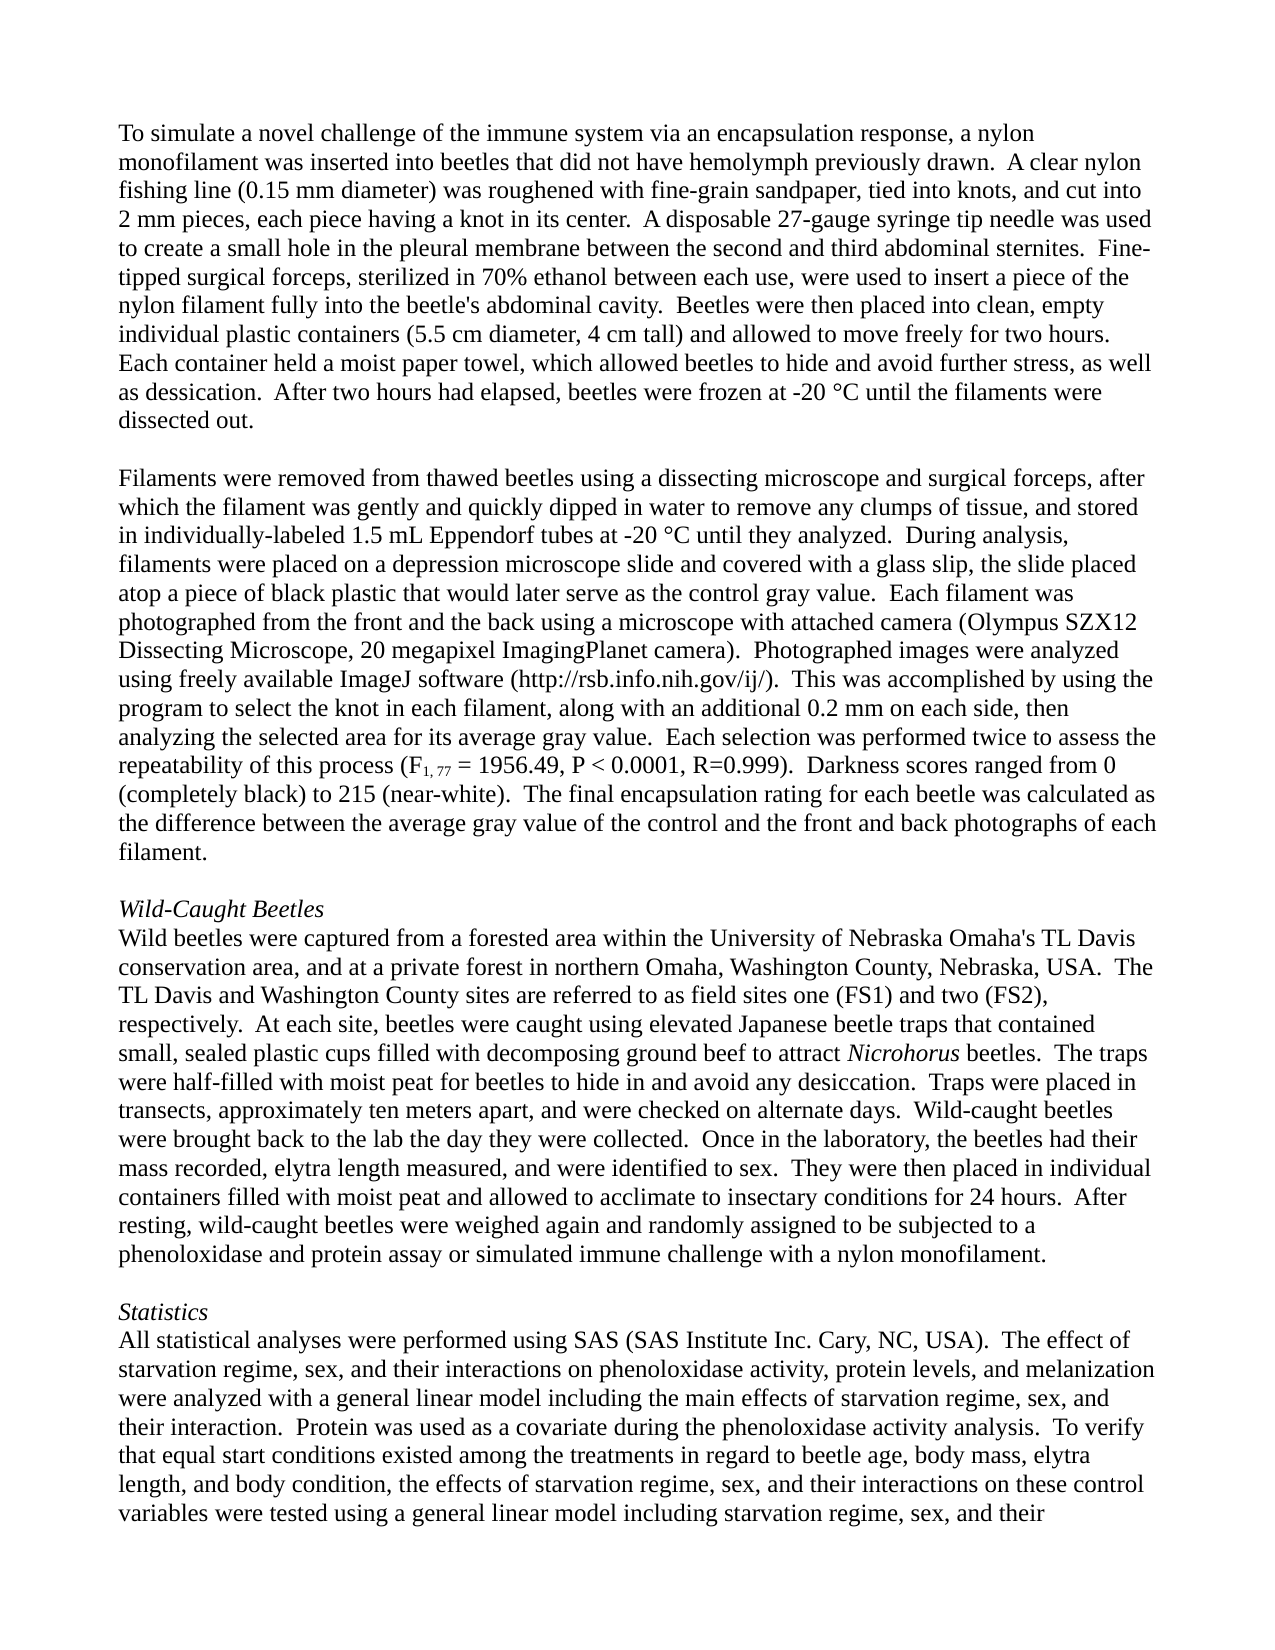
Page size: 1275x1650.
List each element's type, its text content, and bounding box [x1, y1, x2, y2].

text To simulate a novel challenge of the immune system via an encapsulation response, a nylon monofilament was inserted into beetles that did not have hemolymph previously drawn. A clear nylon fishing line (0.15 mm diameter) was roughened with fine-grain sandpaper, tied into knots, and cut into 2 mm pieces, each piece having a knot in its center. A disposable 27-gauge syringe tip needle was used to create a small hole in the pleural membrane between the second and third abdominal sternites. Fine-tipped surgical forceps, sterilized in 70% ethanol between each use, were used to insert a piece of the nylon filament fully into the beetle's abdominal cavity. Beetles were then placed into clean, empty individual plastic containers (5.5 cm diameter, 4 cm tall) and allowed to move freely for two hours. Each container held a moist paper towel, which allowed beetles to hide and avoid further stress, as well as dessication. After two hours had elapsed, beetles were frozen at -20 °C until the filaments were dissected out. [118, 118, 1157, 434]
text All statistical analyses were performed using SAS (SAS Institute Inc. Cary, NC, USA). The effect of starvation regime, sex, and their interactions on phenoloxidase activity, protein levels, and melanization were analyzed with a general linear model including the main effects of starvation regime, sex, and their interaction. Protein was used as a covariate during the phenoloxidase activity analysis. To verify that equal start conditions existed among the treatments in regard to beetle age, body mass, elytra length, and body condition, the effects of starvation regime, sex, and their interactions on these control variables were tested using a general linear model including starvation regime, sex, and their [118, 1326, 1157, 1527]
text Filaments were removed from thawed beetles using a dissecting microscope and surgical forceps, after which the filament was gently and quickly dipped in water to remove any clumps of tissue, and stored in individually-labeled 1.5 mL Eppendorf tubes at -20 °C until they analyzed. During analysis, filaments were placed on a depression microscope slide and covered with a glass slip, the slide placed atop a piece of black plastic that would later serve as the control gray value. Each filament was photographed from the front and the back using a microscope with attached camera (Olympus SZX12 Dissecting Microscope, 20 megapixel ImagingPlanet camera). Photographed images were analyzed using freely available ImageJ software (http://rsb.info.nih.gov/ij/). This was accomplished by using the program to select the knot in each filament, along with an additional 0.2 mm on each side, then analyzing the selected area for its average gray value. Each selection was performed twice to assess the repeatability of this process (F1, 77 = 1956.49, P < 0.0001, R=0.999). Darkness scores ranged from 0 (completely black) to 215 (near-white). The final encapsulation rating for each beetle was calculated as the difference between the average gray value of the control and the front and back photographs of each filament. [118, 463, 1157, 866]
text Wild-Caught Beetles [118, 894, 1157, 923]
text Wild beetles were captured from a forested area within the University of Nebraska Omaha's TL Davis conservation area, and at a private forest in northern Omaha, Washington County, Nebraska, USA. The TL Davis and Washington County sites are referred to as field sites one (FS1) and two (FS2), respectively. At each site, beetles were caught using elevated Japanese beetle traps that contained small, sealed plastic cups filled with decomposing ground beef to attract Nicrohorus beetles. The traps were half-filled with moist peat for beetles to hide in and avoid any desiccation. Traps were placed in transects, approximately ten meters apart, and were checked on alternate days. Wild-caught beetles were brought back to the lab the day they were collected. Once in the laboratory, the beetles had their mass recorded, elytra length measured, and were identified to sex. They were then placed in individual containers filled with moist peat and allowed to acclimate to insectary conditions for 24 hours. After resting, wild-caught beetles were weighed again and randomly assigned to be subjected to a phenoloxidase and protein assay or simulated immune challenge with a nylon monofilament. [118, 923, 1157, 1268]
text Statistics [118, 1297, 1157, 1326]
